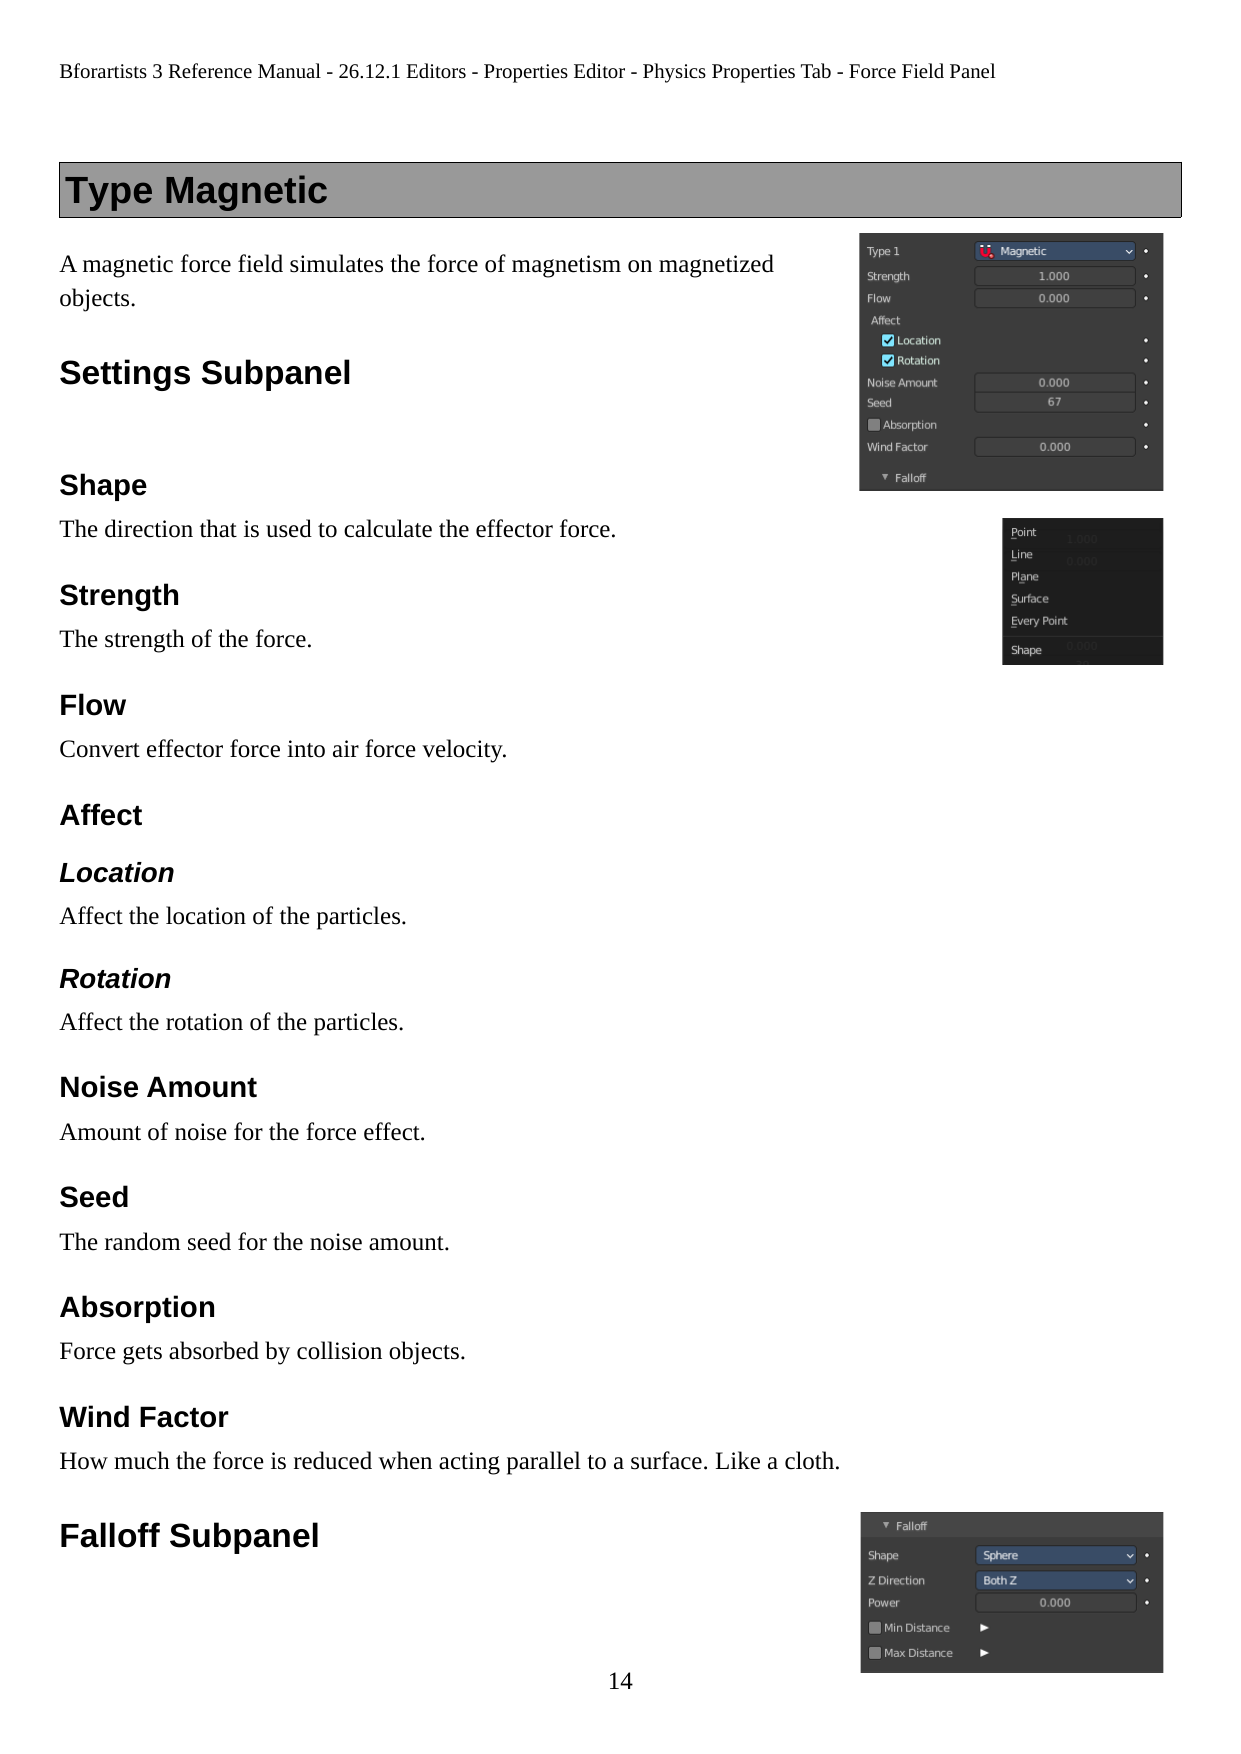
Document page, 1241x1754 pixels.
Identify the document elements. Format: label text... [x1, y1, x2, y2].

text Convert effector force into air force velocity. [59, 734, 1181, 763]
subtitle Noise Amount [59, 1070, 1181, 1104]
subtitle Falloff Subpanel [59, 1516, 860, 1555]
text The random seed for the noise amount. [59, 1227, 1181, 1255]
text Affect the location of the particles. [59, 901, 1181, 929]
subtitle [1164, 353, 1181, 392]
subtitle Wind Factor [59, 1400, 1181, 1434]
subtitle Absorption [59, 1290, 1181, 1324]
text Affect the rotation of the particles. [59, 1007, 1181, 1036]
text Force gets absorbed by collision objects. [59, 1336, 1181, 1365]
subtitle [1164, 1516, 1181, 1555]
text Amount of noise for the force effect. [59, 1117, 1181, 1145]
text The direction that is used to calculate the effector force. [59, 514, 1181, 543]
subtitle Shape [59, 468, 1181, 502]
subtitle Settings Subpanel [59, 353, 859, 392]
subtitle [1164, 578, 1181, 612]
picture [860, 1512, 1164, 1673]
subtitle Affect [59, 798, 1181, 831]
text The strength of the force. [59, 624, 1002, 653]
subtitle Strength [59, 578, 1002, 612]
subtitle Flow [59, 688, 1181, 722]
picture [859, 233, 1164, 491]
subtitle Seed [59, 1180, 1181, 1214]
subtitle Location [59, 856, 1181, 888]
table_header Type Magnetic [60, 163, 1181, 217]
subtitle Rotation [59, 962, 1181, 994]
text How much the force is reduced when acting parallel to a surface. Like a cloth. [59, 1446, 1181, 1475]
text A magnetic force field simulates the force of magnetism on magnetized objects. [59, 249, 859, 312]
picture [1002, 518, 1164, 665]
